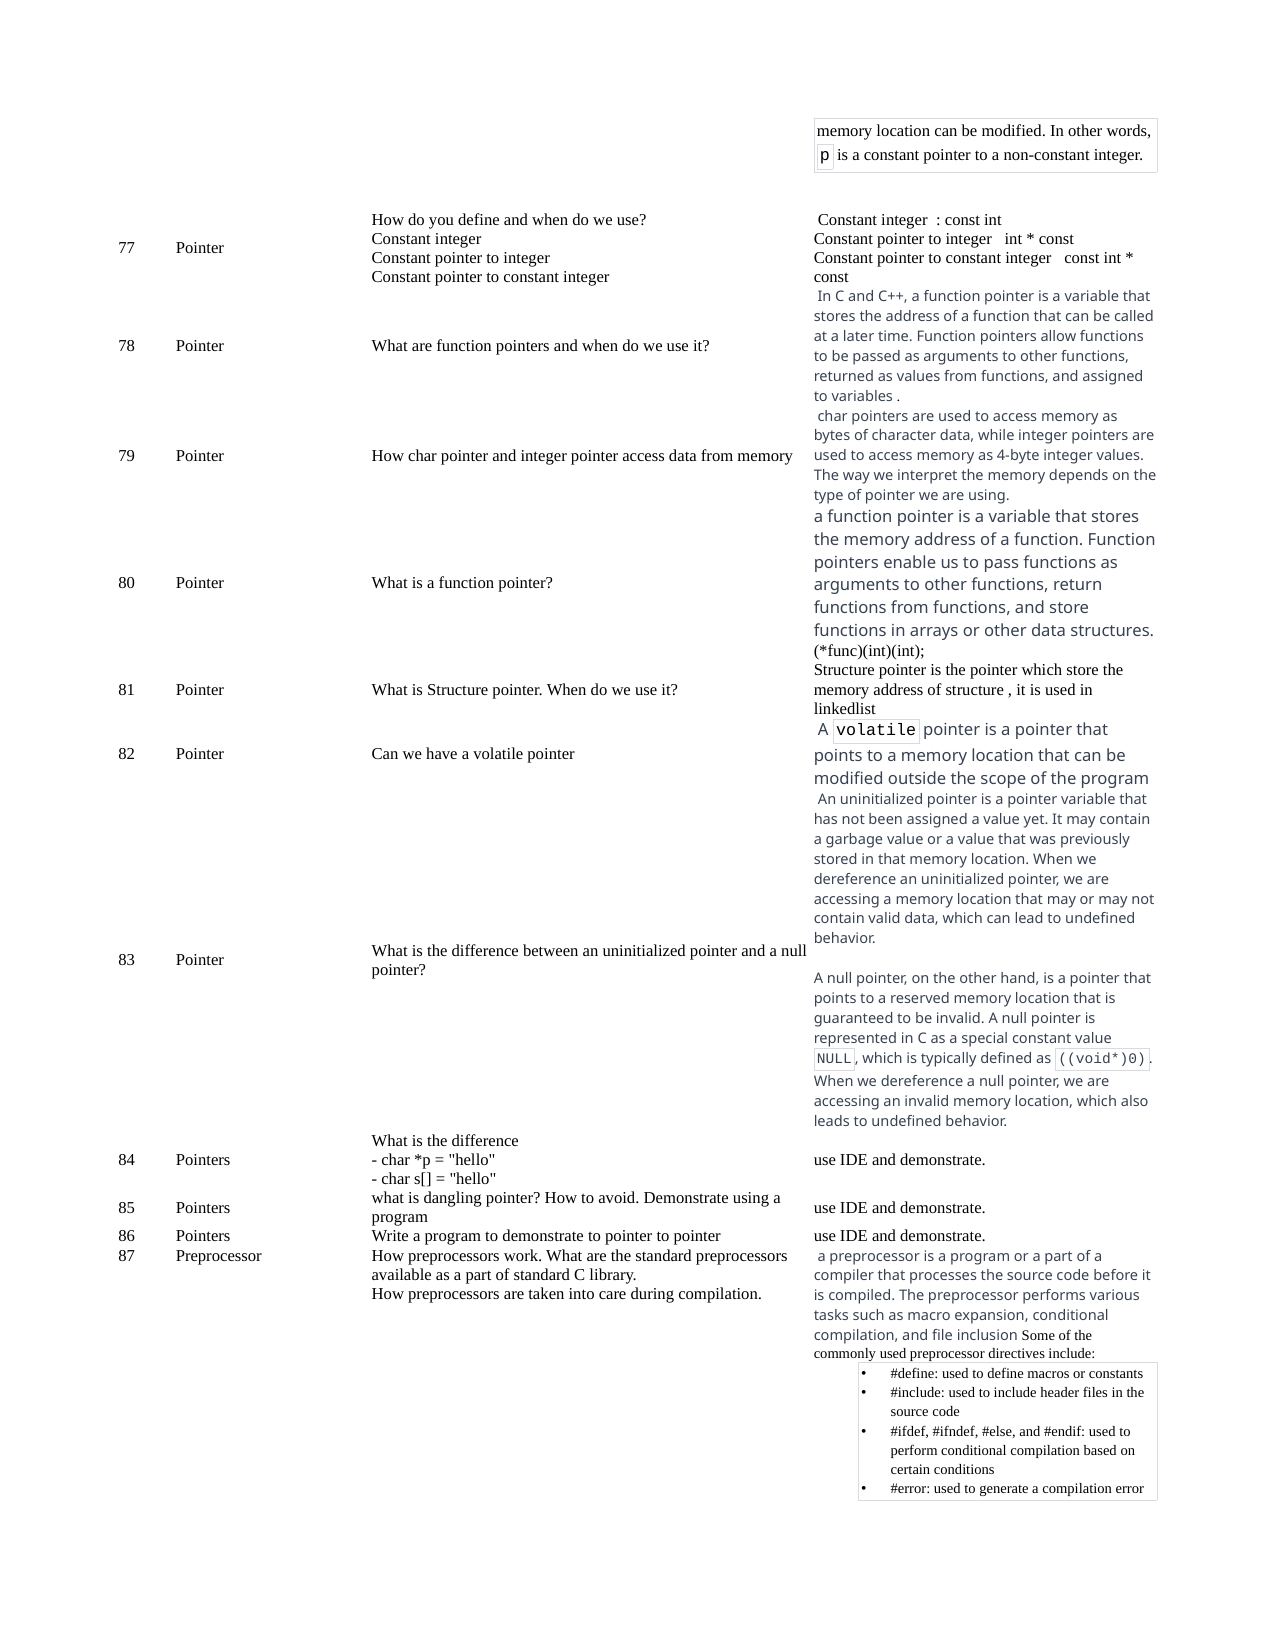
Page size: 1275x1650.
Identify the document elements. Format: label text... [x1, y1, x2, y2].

table_cell Constant integer : const int Constant pointer to integer int * const Constant pointer to constant integer const int * const [814, 209, 1157, 286]
table_cell How preprocessors work. What are the standard preprocessors available as a part of standard C library. How preprocessors are taken into care during compilation. [371, 1245, 813, 1500]
table_cell Write a program to demonstrate to pointer to pointer [371, 1226, 813, 1245]
table_cell a preprocessor is a program or a part of a compiler that processes the source code before it is compiled. The preprocessor performs various tasks such as macro expansion, conditional compilation, and file inclusion Some of the commonly used preprocessor directives include: #define: used to define macros or constants #include: used to include header files in the source code #ifdef, #ifndef, #else, and #endif: used to perform conditional compilation based on certain conditions #error: used to generate a compilation error [814, 1245, 1157, 1500]
table_cell Pointer [176, 660, 371, 718]
table_cell Preprocessor [176, 1245, 371, 1500]
table_cell Structure pointer is the pointer which store the memory address of structure , it is used in linkedlist [814, 660, 1157, 718]
table_cell 79 [118, 405, 176, 505]
table_cell Pointer [176, 718, 371, 789]
table_cell An uninitialized pointer is a pointer variable that has not been assigned a value yet. It may contain a garbage value or a value that was previously stored in that memory location. When we dereference an uninitialized pointer, we are accessing a memory location that may or may not contain valid data, which can lead to undefined behavior. A null pointer, on the other hand, is a pointer that points to a reserved memory location that is guaranteed to be invalid. A null pointer is represented in C as a special constant value NULL, which is typically defined as ((void*)0). When we dereference a null pointer, we are accessing an invalid memory location, which also leads to undefined behavior. [814, 789, 1157, 1130]
table_cell 83 [118, 789, 176, 1130]
table_cell Pointer [176, 405, 371, 505]
table_cell 87 [118, 1245, 176, 1500]
table_cell 84 [118, 1130, 176, 1188]
table_cell How char pointer and integer pointer access data from memory [371, 405, 813, 505]
table_cell [118, 118, 176, 209]
table_cell 77 [118, 209, 176, 286]
table_cell [176, 118, 371, 209]
table_cell a function pointer is a variable that stores the memory address of a function. Function pointers enable us to pass functions as arguments to other functions, return functions from functions, and store functions in arrays or other data structures. (*func)(int)(int); [814, 505, 1157, 660]
table_cell In C and C++, a function pointer is a variable that stores the address of a function that can be called at a later time. Function pointers allow functions to be passed as arguments to other functions, returned as values from functions, and assigned to variables . [814, 286, 1157, 405]
table_cell What is a function pointer? [371, 505, 813, 660]
table_cell Pointers [176, 1130, 371, 1188]
table_cell 78 [118, 286, 176, 405]
table_cell 82 [118, 718, 176, 789]
table_cell [371, 118, 813, 209]
table_cell use IDE and demonstrate. [814, 1130, 1157, 1188]
table_cell What is the difference between an uninitialized pointer and a null pointer? [371, 789, 813, 1130]
table_cell 86 [118, 1226, 176, 1245]
table_cell use IDE and demonstrate. [814, 1226, 1157, 1245]
table_cell Pointer [176, 789, 371, 1130]
table_cell Pointer [176, 505, 371, 660]
table_cell Pointer [176, 209, 371, 286]
table_cell How do you define and when do we use? Constant integer Constant pointer to integer Constant pointer to constant integer [371, 209, 813, 286]
table_cell [814, 173, 1157, 209]
table_cell Pointers [176, 1226, 371, 1245]
table_cell use IDE and demonstrate. [814, 1188, 1157, 1226]
table_cell What is Structure pointer. When do we use it? [371, 660, 813, 718]
table_cell Pointer [176, 286, 371, 405]
table_cell char pointers are used to access memory as bytes of character data, while integer pointers are used to access memory as 4-byte integer values. The way we interpret the memory depends on the type of pointer we are using. [814, 405, 1157, 505]
table_cell 80 [118, 505, 176, 660]
table_cell Can we have a volatile pointer [371, 718, 813, 789]
table_cell What is the difference - char *p = "hello" - char s[] = "hello" [371, 1130, 813, 1188]
table_cell 81 [118, 660, 176, 718]
table_cell What are function pointers and when do we use it? [371, 286, 813, 405]
table_cell what is dangling pointer? How to avoid. Demonstrate using a program [371, 1188, 813, 1226]
table_cell Pointers [176, 1188, 371, 1226]
table_cell A volatile pointer is a pointer that points to a memory location that can be modified outside the scope of the program [814, 718, 1157, 789]
table_cell 85 [118, 1188, 176, 1226]
table_cell memory location can be modified. In other words, p is a constant pointer to a non-constant integer. [815, 119, 1157, 172]
